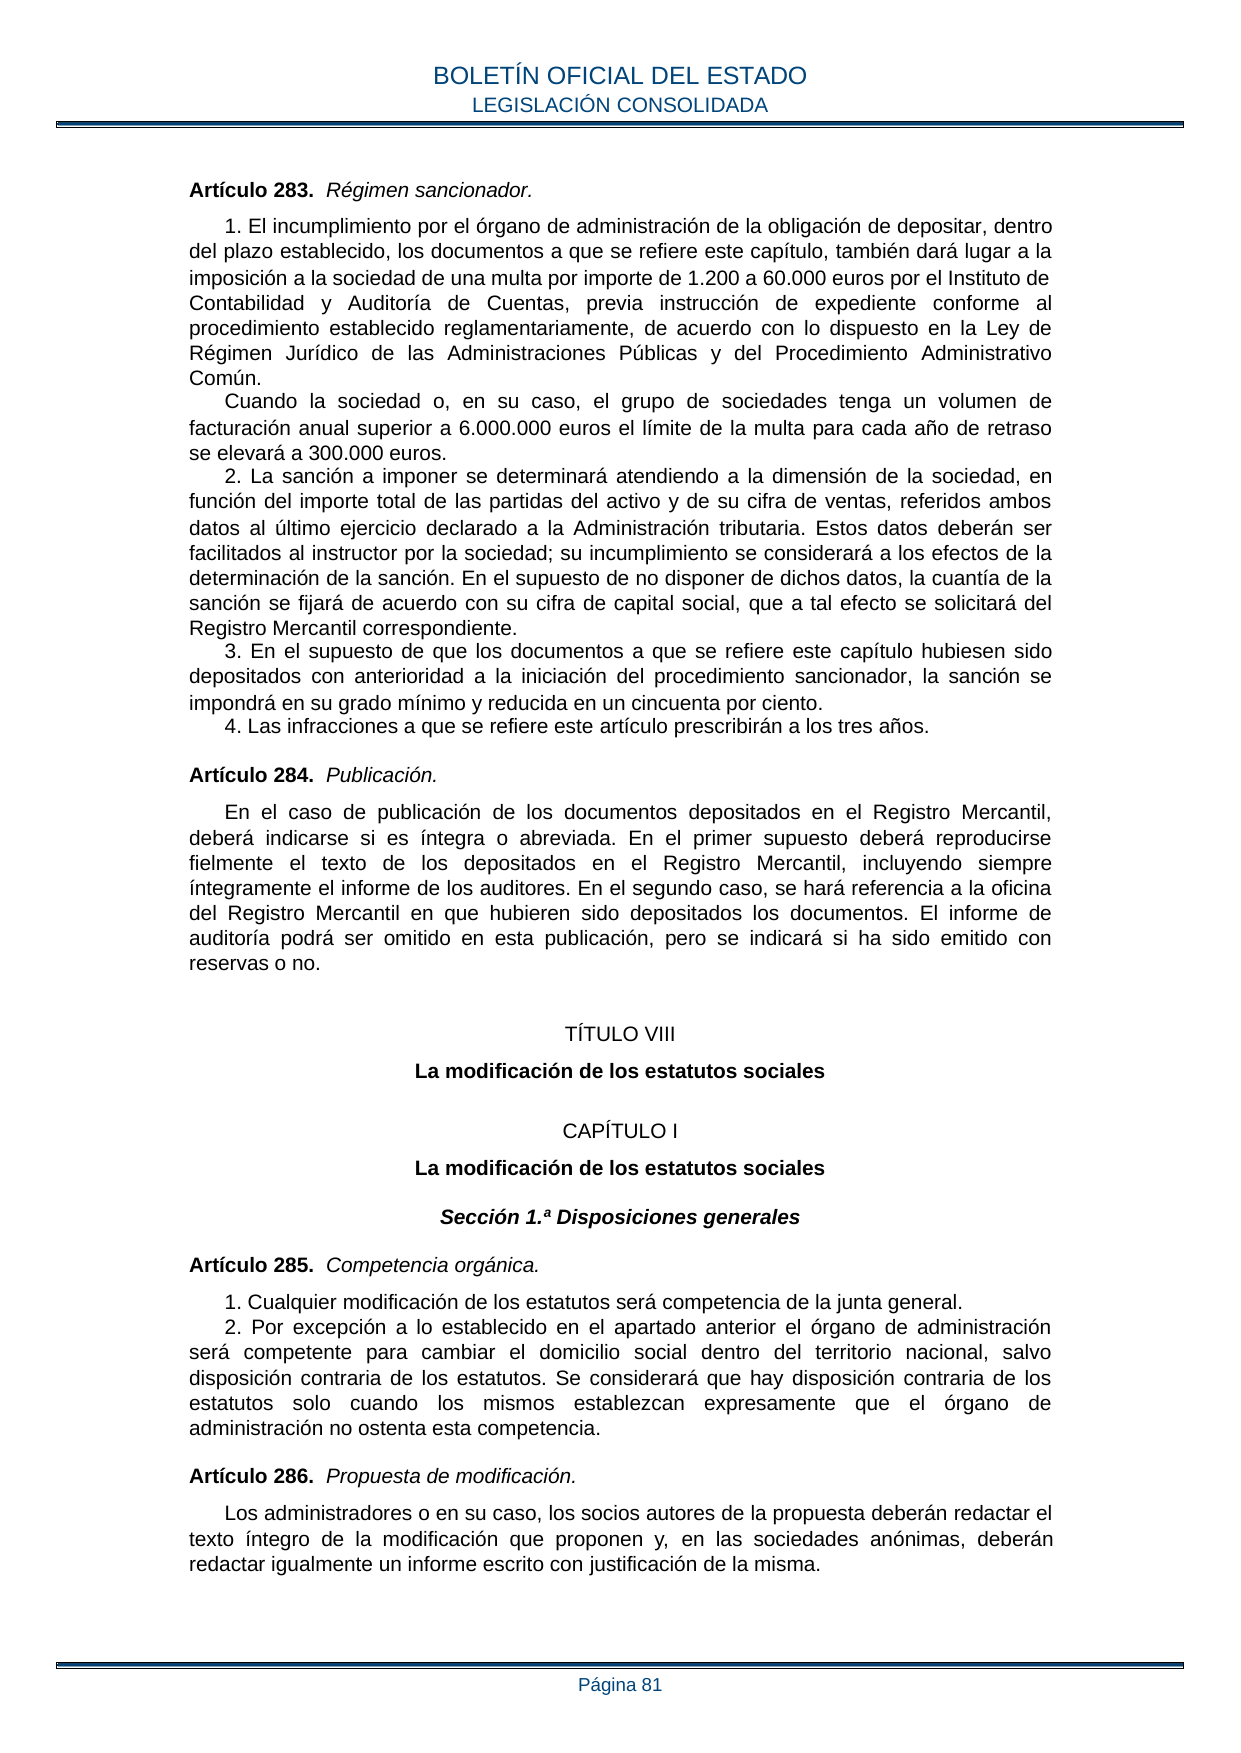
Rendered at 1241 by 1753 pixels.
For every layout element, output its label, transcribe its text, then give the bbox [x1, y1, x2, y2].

text La modificación de los estatutos sociales [414, 1054, 851, 1084]
text deberá indicarse si es íntegra o abreviada. En el primer supuesto deberá reproducirse [189, 825, 1076, 850]
text impondrá en su grado mínimo y reducida en un cincuenta por ciento. [189, 690, 1076, 715]
text CAPÍTULO I [562, 1115, 703, 1145]
text Sección 1.ª Disposiciones generales [440, 1201, 826, 1230]
text Común. [189, 365, 1076, 390]
text 1 [224, 1286, 236, 1311]
text datos al último ejercicio declarado a la Administración tributaria. Estos datos deberán ser [189, 515, 1076, 540]
text 2. La sanción a imponer se determinará atendiendo a la dimensión de la sociedad, en [224, 460, 1076, 485]
text 1 [224, 210, 261, 235]
text . El incumplimiento por el órgano de administración de la obligación de depositar, dentro [261, 210, 1076, 235]
text redactar igualmente un informe escrito con justificación de la misma. [189, 1551, 1076, 1576]
text del plazo establecido, los documentos a que se refiere este capítulo, también dará lugar a la [189, 235, 1076, 265]
text imposición a la sociedad de una multa por importe de 1.200 a 60.000 euros por el Instituto de [189, 265, 1076, 290]
text TÍTULO VIII [564, 1018, 701, 1048]
text Los administradores o en su caso, los socios autores de la propuesta deberán redactar el [224, 1496, 1076, 1526]
text depositados con anterioridad a la iniciación del procedimiento sancionador, la sanción se [189, 660, 1076, 690]
text Artículo 284. Publicación. [189, 759, 463, 788]
text del Registro Mercantil en que hubieren sido depositados los documentos. El informe de [189, 900, 1076, 925]
text auditoría podrá ser omitido en esta publicación, pero se indicará si ha sido emitido con [189, 925, 1076, 950]
text fielmente el texto de los depositados en el Registro Mercantil, incluyendo siempre [189, 850, 1076, 875]
text facilitados al instructor por la sociedad; su incumplimiento se considerará a los efectos de la [189, 540, 1076, 565]
text procedimiento establecido reglamentariamente, de acuerdo con lo dispuesto en la Ley de [189, 315, 1076, 340]
text Artículo 285. Competencia orgánica. [189, 1249, 565, 1279]
text LEGISLACIÓN CONSOLIDADA [472, 89, 793, 118]
text texto íntegro de la modificación que proponen y, en las sociedades anónimas, deberán [189, 1526, 1076, 1551]
text Artículo 286. Propuesta de modificación. [189, 1459, 602, 1489]
text . En el supuesto de que los documentos a que se refiere este capítulo hubiesen sido [236, 635, 1076, 660]
text íntegramente el informe de los auditores. En el segundo caso, se hará referencia a la oficina [189, 875, 1076, 900]
text Contabilidad y Auditoría de Cuentas, previa instrucción de expediente conforme al [189, 290, 1076, 315]
text Artículo 283. Régimen sancionador. [189, 173, 1076, 203]
text BOLETÍN OFICIAL DEL ESTADO [433, 56, 832, 92]
text determinación de la sanción. En el supuesto de no disponer de dichos datos, la cuantía de la [189, 565, 1076, 590]
picture [57, 122, 1183, 127]
text administración no ostenta esta competencia. [189, 1416, 1076, 1441]
text Régimen Jurídico de las Administraciones Públicas y del Procedimiento Administrativo [189, 340, 1076, 365]
text disposición contraria de los estatutos. Se considerará que hay disposición contraria de los [189, 1366, 1076, 1391]
text . Por excepción a lo establecido en el apartado anterior el órgano de administración [236, 1311, 1076, 1336]
text Página 81 [578, 1670, 687, 1697]
text facturación anual superior a 6.000.000 euros el límite de la multa para cada año de retraso [189, 415, 1076, 440]
text En el caso de publicación de los documentos depositados en el Registro Mercantil, [224, 796, 1076, 825]
text . Cualquier modificación de los estatutos será competencia de la junta general. [236, 1286, 988, 1311]
text reservas o no. [189, 950, 1076, 975]
text será competente para cambiar el domicilio social dentro del territorio nacional, salvo [189, 1336, 1076, 1366]
text función del importe total de las partidas del activo y de su cifra de ventas, referidos ambos [189, 485, 1076, 515]
text 2 [224, 1311, 236, 1336]
text 4 [224, 710, 236, 740]
text 3 [224, 635, 236, 660]
text . Las infracciones a que se refiere este artículo prescribirán a los tres años. [236, 710, 954, 740]
text estatutos solo cuando los mismos establezcan expresamente que el órgano de [189, 1391, 1076, 1416]
text Cuando la sociedad o, en su caso, el grupo de sociedades tenga un volumen de [224, 385, 1076, 415]
text Registro Mercantil correspondiente. [189, 615, 1076, 640]
text sanción se fijará de acuerdo con su cifra de capital social, que a tal efecto se solicitará del [189, 590, 1076, 615]
picture [57, 1663, 1183, 1668]
text se elevará a 300.000 euros. [189, 440, 1076, 465]
text La modificación de los estatutos sociales [414, 1152, 851, 1182]
